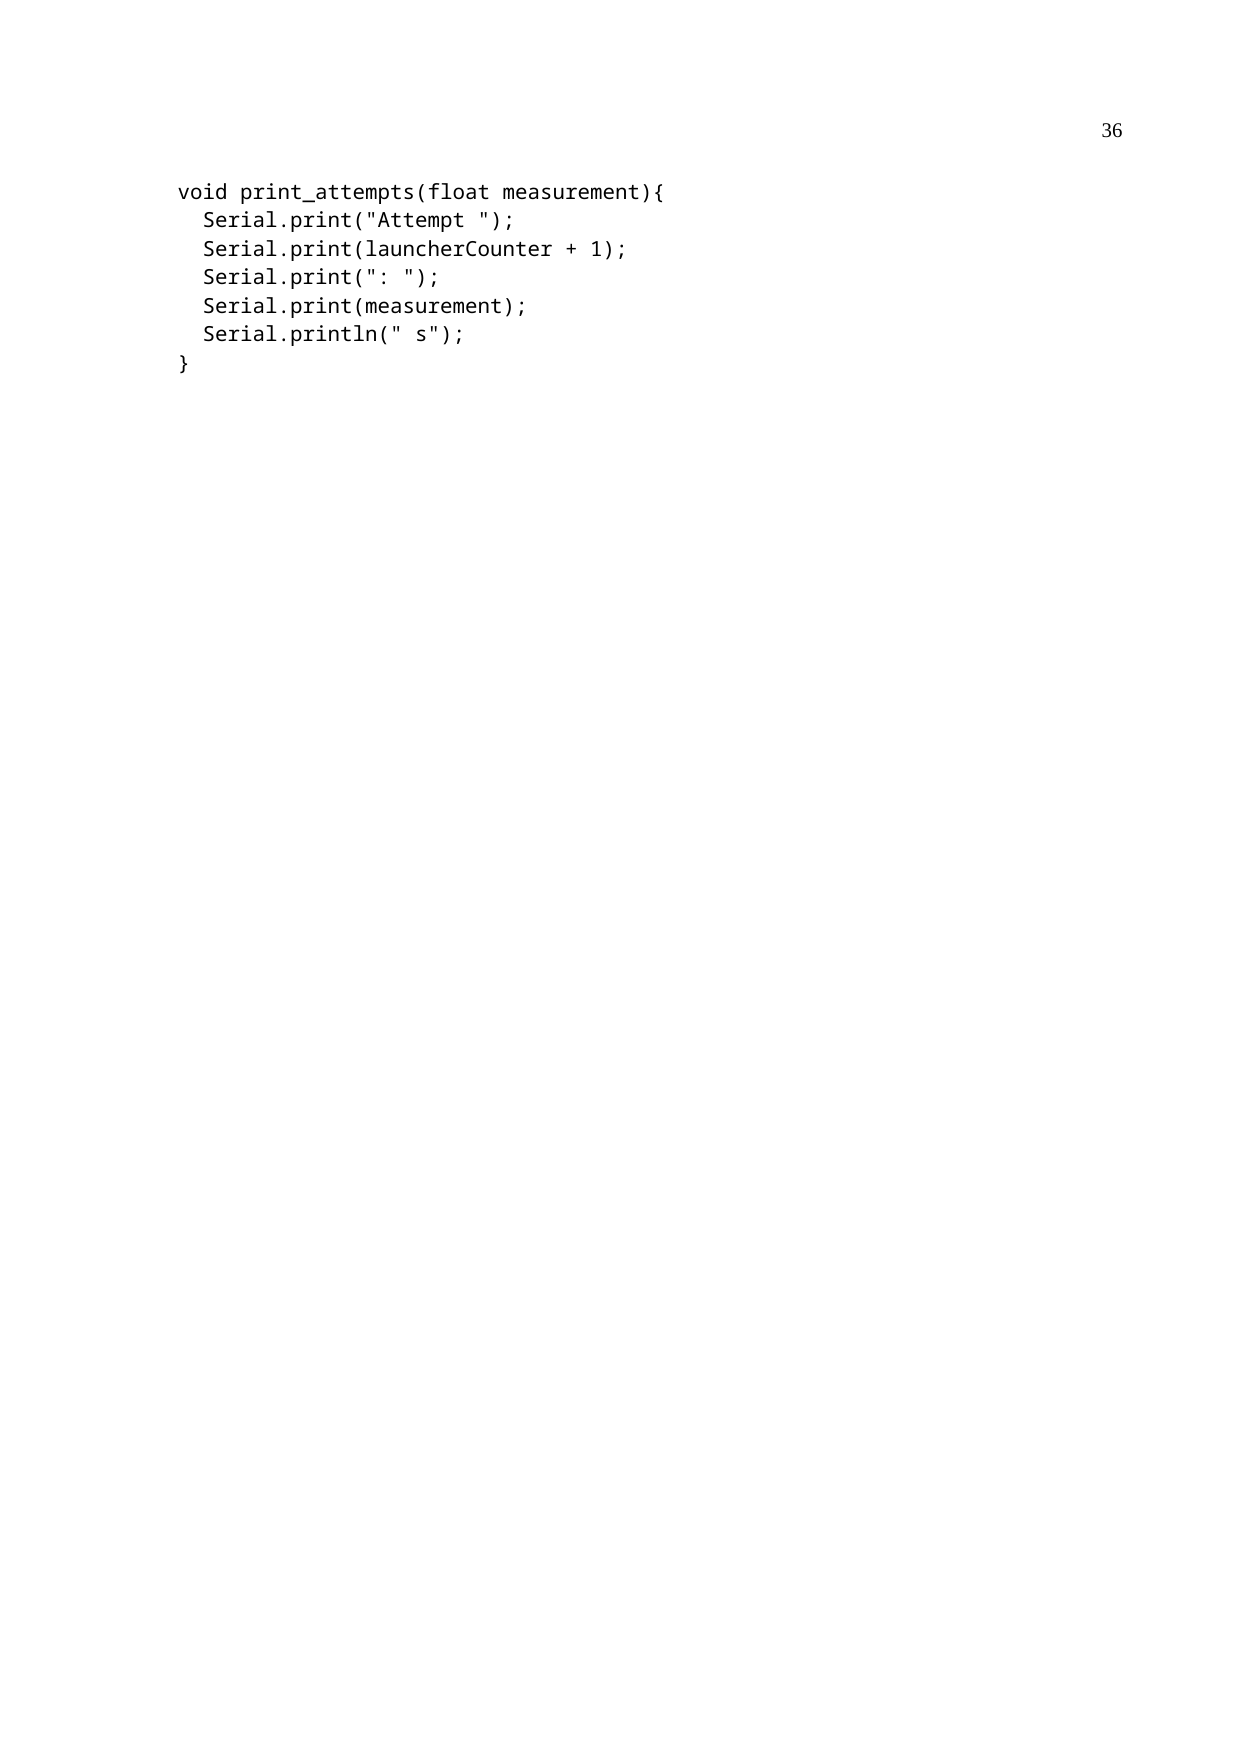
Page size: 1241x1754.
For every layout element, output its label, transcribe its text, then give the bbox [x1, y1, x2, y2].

text Serial.println(" s"); [177, 319, 1122, 348]
text } [177, 348, 1122, 376]
text Serial.print("Attempt "); [177, 206, 1122, 234]
text Serial.print(launcherCounter + 1); [177, 234, 1122, 262]
text void print_attempts(float measurement){ [177, 177, 1122, 206]
text Serial.print(": "); [177, 262, 1122, 291]
text Serial.print(measurement); [177, 291, 1122, 319]
